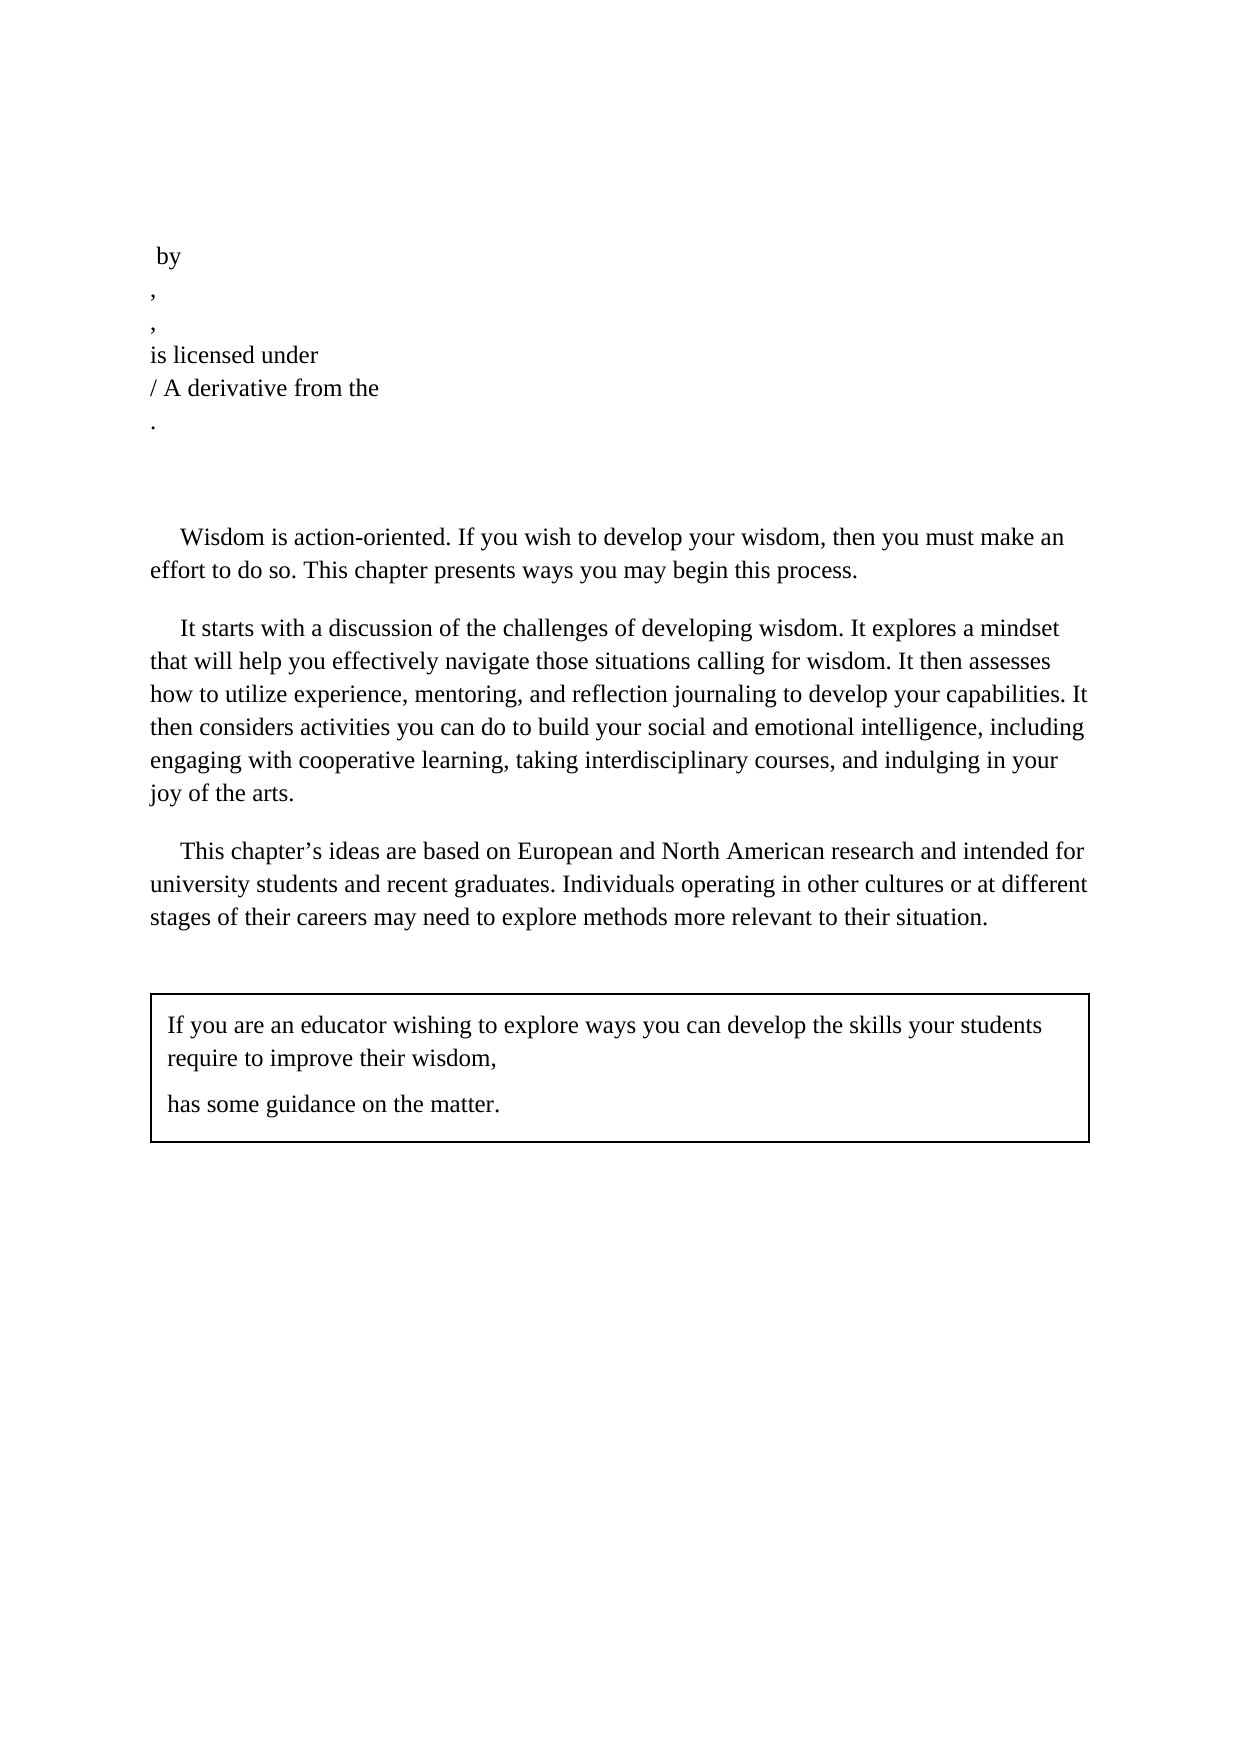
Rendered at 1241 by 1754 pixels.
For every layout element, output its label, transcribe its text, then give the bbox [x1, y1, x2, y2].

text . [150, 406, 1090, 435]
text / A derivative from the [150, 373, 1090, 402]
text This chapter’s ideas are based on European and North American research and intended for university students and recent graduates. Individuals operating in other cultures or at different stages of their careers may need to explore methods more relevant to their situation. [150, 836, 1090, 931]
text Wisdom is action-oriented. If you wish to develop your wisdom, then you must make an effort to do so. This chapter presents ways you may begin this process. [150, 522, 1090, 584]
text , [150, 274, 1090, 303]
text has some guidance on the matter. [167, 1089, 1073, 1117]
text by [150, 241, 1090, 270]
text It starts with a discussion of the challenges of developing wisdom. It explores a mindset that will help you effectively navigate those situations calling for wisdom. It then assesses how to utilize experience, mentoring, and reflection journaling to develop your capabilities. It then considers activities you can do to build your social and emotional intelligence, including engaging with cooperative learning, taking interdisciplinary courses, and indulging in your joy of the arts. [150, 613, 1090, 807]
text , [150, 307, 1090, 336]
text If you are an educator wishing to explore ways you can develop the skills your students require to improve their wisdom, [167, 1010, 1073, 1072]
text is licensed under [150, 340, 1090, 369]
